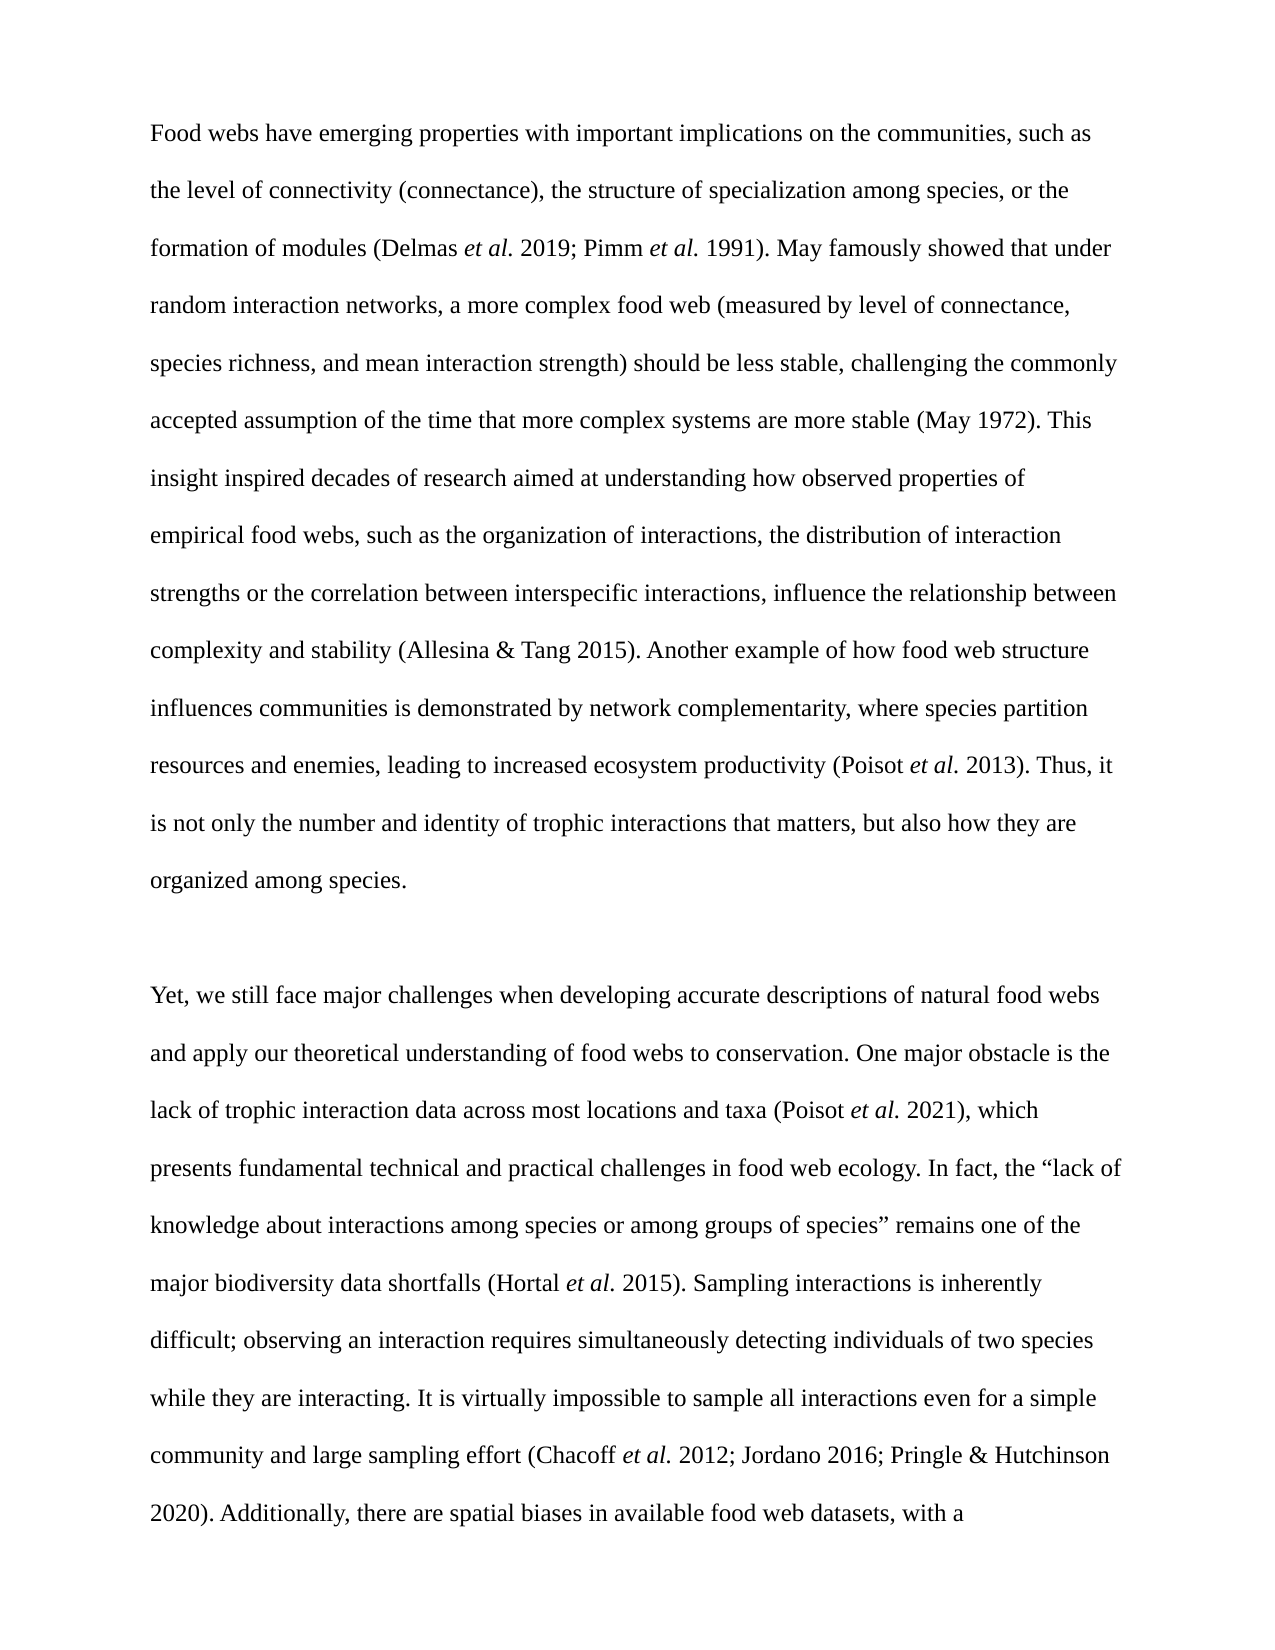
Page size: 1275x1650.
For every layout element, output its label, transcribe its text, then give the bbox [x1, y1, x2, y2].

text Food webs have emerging properties with important implications on the communities, such as the level of connectivity (connectance), the structure of specialization among species, or the formation of modules (Delmas et al. 2019; Pimm et al. 1991). May famously showed that under random interaction networks, a more complex food web (measured by level of connectance, species richness, and mean interaction strength) should be less stable, challenging the commonly accepted assumption of the time that more complex systems are more stable (May 1972). This insight inspired decades of research aimed at understanding how observed properties of empirical food webs, such as the organization of interactions, the distribution of interaction strengths or the correlation between interspecific interactions, influence the relationship between complexity and stability (Allesina & Tang 2015). Another example of how food web structure influences communities is demonstrated by network complementarity, where species partition resources and enemies, leading to increased ecosystem productivity (Poisot et al. 2013). Thus, it is not only the number and identity of trophic interactions that matters, but also how they are organized among species. [150, 118, 1125, 894]
text Yet, we still face major challenges when developing accurate descriptions of natural food webs and apply our theoretical understanding of food webs to conservation. One major obstacle is the lack of trophic interaction data across most locations and taxa (Poisot et al. 2021), which presents fundamental technical and practical challenges in food web ecology. In fact, the “lack of knowledge about interactions among species or among groups of species” remains one of the major biodiversity data shortfalls (Hortal et al. 2015). Sampling interactions is inherently difficult; observing an interaction requires simultaneously detecting individuals of two species while they are interacting. It is virtually impossible to sample all interactions even for a simple community and large sampling effort (Chacoff et al. 2012; Jordano 2016; Pringle & Hutchinson 2020). Additionally, there are spatial biases in available food web datasets, with a [150, 981, 1125, 1527]
